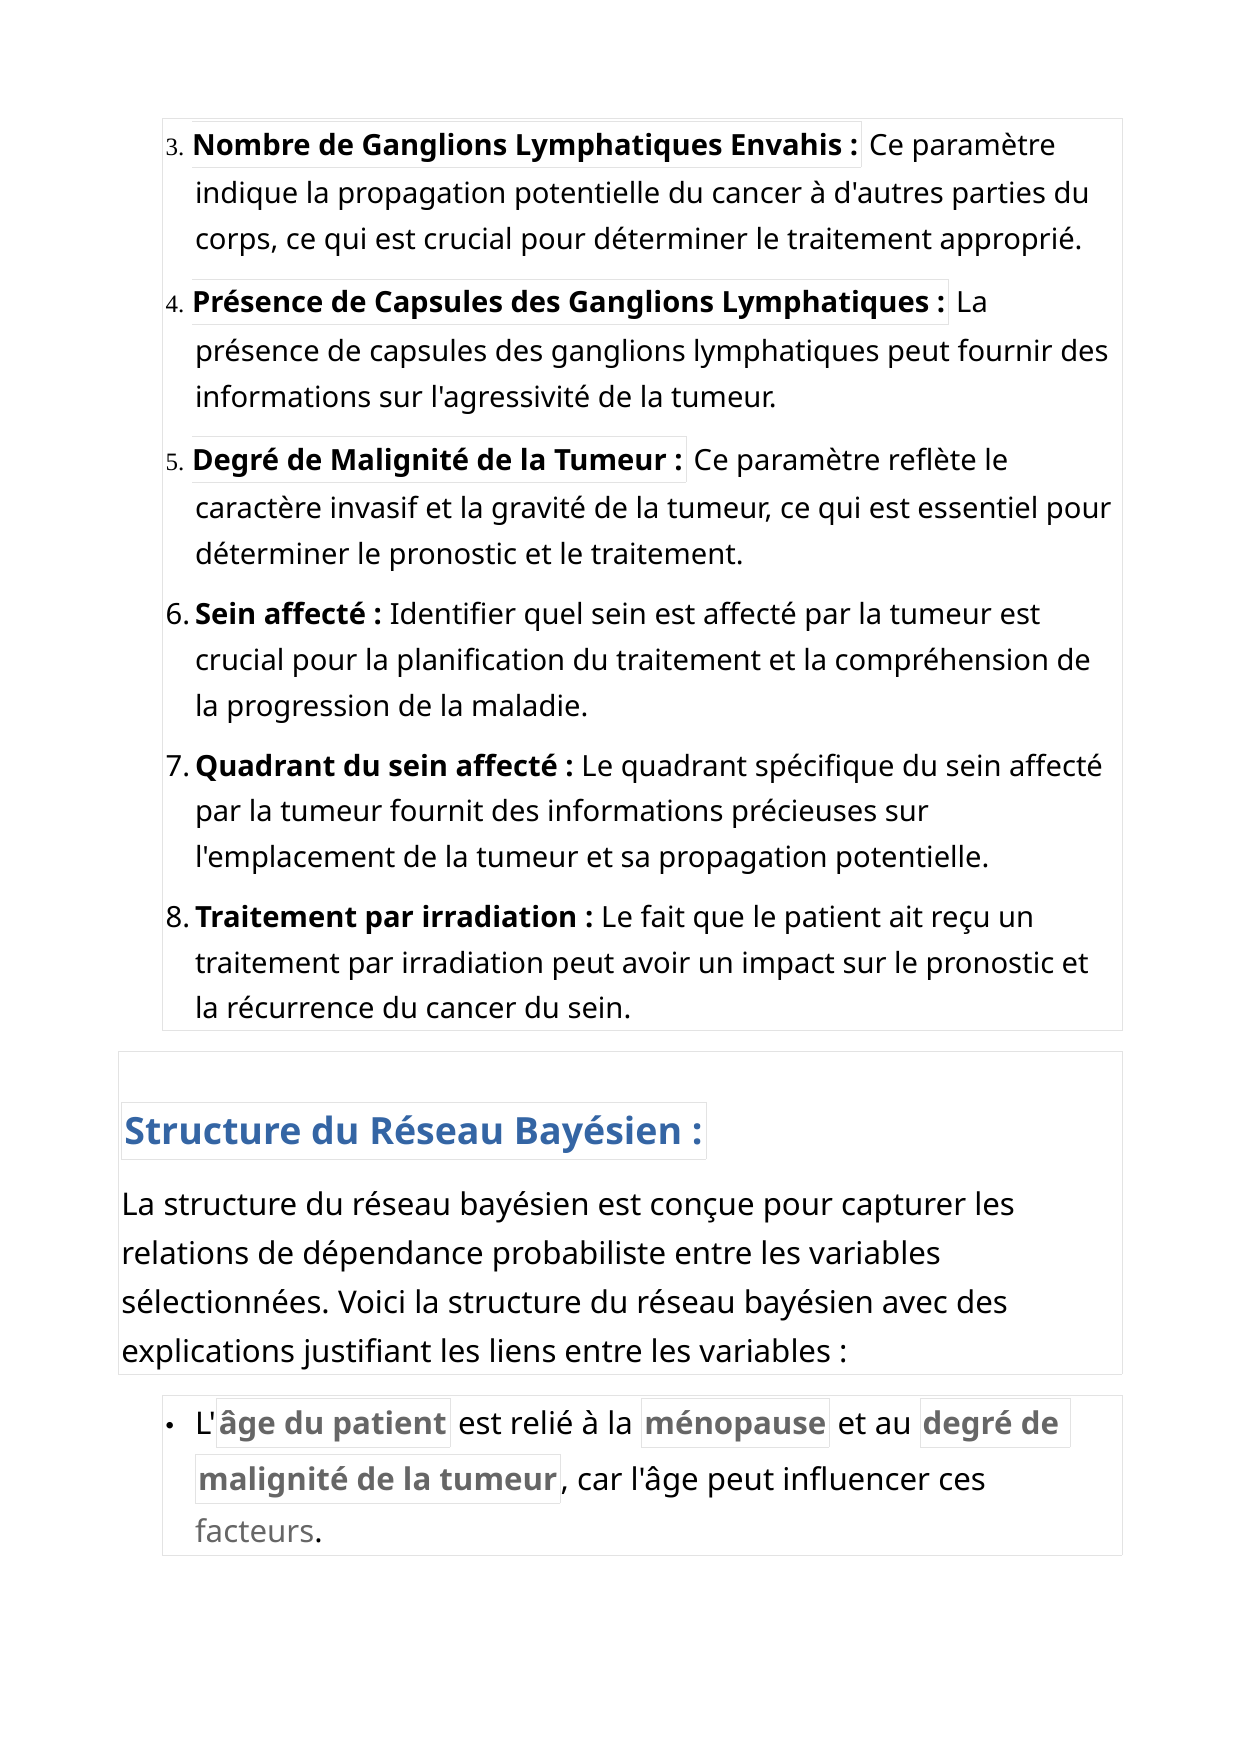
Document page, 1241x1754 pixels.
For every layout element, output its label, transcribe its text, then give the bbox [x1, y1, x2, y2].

list Degré de Malignité de la Tumeur : Ce paramètre reflète le caractère invasif et la gravité de la tumeur, ce qui est essentiel pour déterminer le pronostic et le traitement. [163, 433, 1122, 573]
list Traitement par irradiation : Le fait que le patient ait reçu un traitement par irradiation peut avoir un impact sur le pronostic et la récurrence du cancer du sein. [163, 893, 1122, 1030]
text Structure du Réseau Bayésien : [119, 1099, 1122, 1159]
list L'âge du patient est relié à la ménopause et au degré de malignité de la tumeur, car l'âge peut influencer ces facteurs. [163, 1396, 1122, 1555]
list Nombre de Ganglions Lymphatiques Envahis : Ce paramètre indique la propagation potentielle du cancer à d'autres parties du corps, ce qui est crucial pour déterminer le traitement approprié. [163, 119, 1122, 258]
text La structure du réseau bayésien est conçue pour capturer les relations de dépendance probabiliste entre les variables sélectionnées. Voici la structure du réseau bayésien avec des explications justifiant les liens entre les variables : [119, 1179, 1122, 1374]
list Quadrant du sein affecté : Le quadrant spécifique du sein affecté par la tumeur fournit des informations précieuses sur l'emplacement de la tumeur et sa propagation potentielle. [163, 742, 1122, 876]
list Présence de Capsules des Ganglions Lymphatiques : La présence de capsules des ganglions lymphatiques peut fournir des informations sur l'agressivité de la tumeur. [163, 276, 1122, 416]
list Sein affecté : Identifier quel sein est affecté par la tumeur est crucial pour la planification du traitement et la compréhension de la progression de la maladie. [163, 591, 1122, 724]
